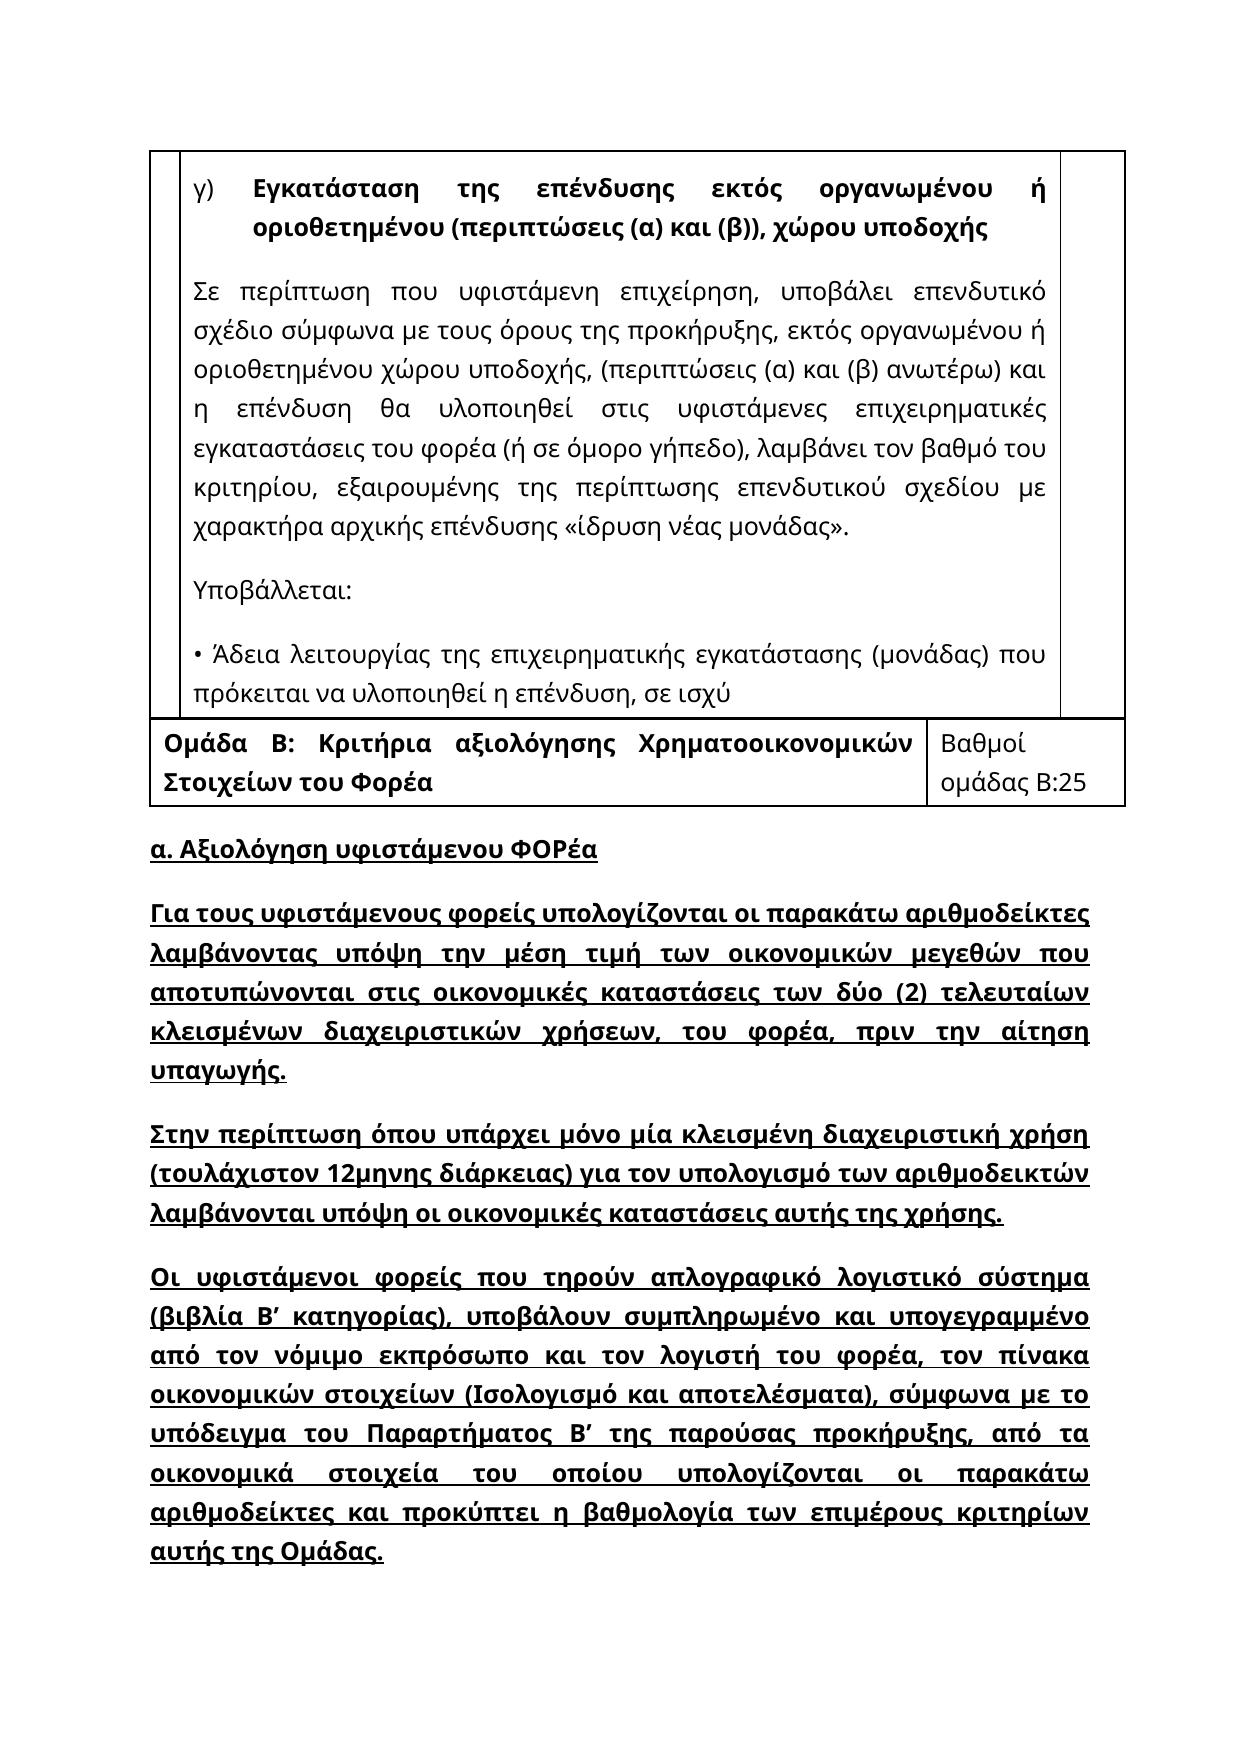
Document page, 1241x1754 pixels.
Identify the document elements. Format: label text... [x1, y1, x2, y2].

table_cell [151, 152, 179, 716]
text οικονομικών στοιχείων (Ισολογισμό και αποτελέσματα), σύμφωνα με το [150, 1368, 1090, 1406]
text αποτυπώνονται στις οικονομικές καταστάσεις των δύο (2) τελευταίων [150, 966, 1090, 1003]
text λαμβάνοντας υπόψη την μέση τιμή των οικονομικών μεγεθών που [150, 927, 1090, 964]
text Για τους υφιστάμενους φορείς υπολογίζονται οι παρακάτω αριθμοδείκτες [150, 896, 1090, 925]
text Οι υφιστάμενοι φορείς που τηρούν απλογραφικό λογιστικό σύστημα [150, 1259, 1090, 1288]
table_cell γ) Εγκατάσταση της επένδυσης εκτός οργανωμένου ή οριοθετημένου (περιπτώσεις (α) και (β)), χώρου υποδοχής Σε περίπτωση που υφιστάμενη επιχείρηση, υποβάλει επενδυτικό σχέδιο σύμφωνα με τους όρους της προκήρυξης, εκτός οργανωμένου ή οριοθετημένου χώρου υποδοχής, (περιπτώσεις (α) και (β) ανωτέρω) και η επένδυση θα υλοποιηθεί στις υφιστάμενες επιχειρηματικές εγκαταστάσεις του φορέα (ή σε όμορο γήπεδο), λαμβάνει τον βαθμό του κριτηρίου, εξαιρουμένης της περίπτωσης επενδυτικού σχεδίου με χαρακτήρα αρχικής επένδυσης «ίδρυση νέας μονάδας». Υποβάλλεται: • Άδεια λειτουργίας της επιχειρηματικής εγκατάστασης (μονάδας) που πρόκειται να υλοποιηθεί η επένδυση, σε ισχύ [181, 152, 1060, 716]
text από τον νόμιμο εκπρόσωπο και τον λογιστή του φορέα, τον πίνακα [150, 1329, 1090, 1367]
text αριθμοδείκτες και προκύπτει η βαθμολογία των επιμέρους κριτηρίων [150, 1486, 1090, 1523]
table_header Ομάδα Β: Κριτήρια αξιολόγησης Χρηματοοικονομικών Στοιχείων του Φορέα [151, 720, 926, 805]
text αυτής της Ομάδας. [150, 1525, 1090, 1568]
text Στην περίπτωση όπου υπάρχει μόνο μία κλεισμένη διαχειριστική χρήση [150, 1117, 1090, 1146]
text λαμβάνονται υπόψη οι οικονομικές καταστάσεις αυτής της χρήσης. [150, 1187, 1090, 1229]
text κλεισμένων διαχειριστικών χρήσεων, του φορέα, πριν την αίτηση [150, 1005, 1090, 1042]
text (βιβλία Β’ κατηγορίας), υποβάλουν συμπληρωμένο και υπογεγραμμένο [150, 1290, 1090, 1327]
text α. Αξιολόγηση υφιστάμενου ΦΟΡέα [150, 832, 1090, 866]
table_cell [1061, 152, 1124, 716]
text υπαγωγής. [150, 1044, 1090, 1087]
text υπόδειγμα του Παραρτήματος Β’ της παρούσας προκήρυξης, από τα [150, 1408, 1090, 1445]
text (τουλάχιστον 12μηνης διάρκειας) για τον υπολογισμό των αριθμοδεικτών [150, 1148, 1090, 1185]
table_header Βαθμοί ομάδας Β:25 [928, 720, 1124, 805]
text οικονομικά στοιχεία του οποίου υπολογίζονται οι παρακάτω [150, 1447, 1090, 1484]
